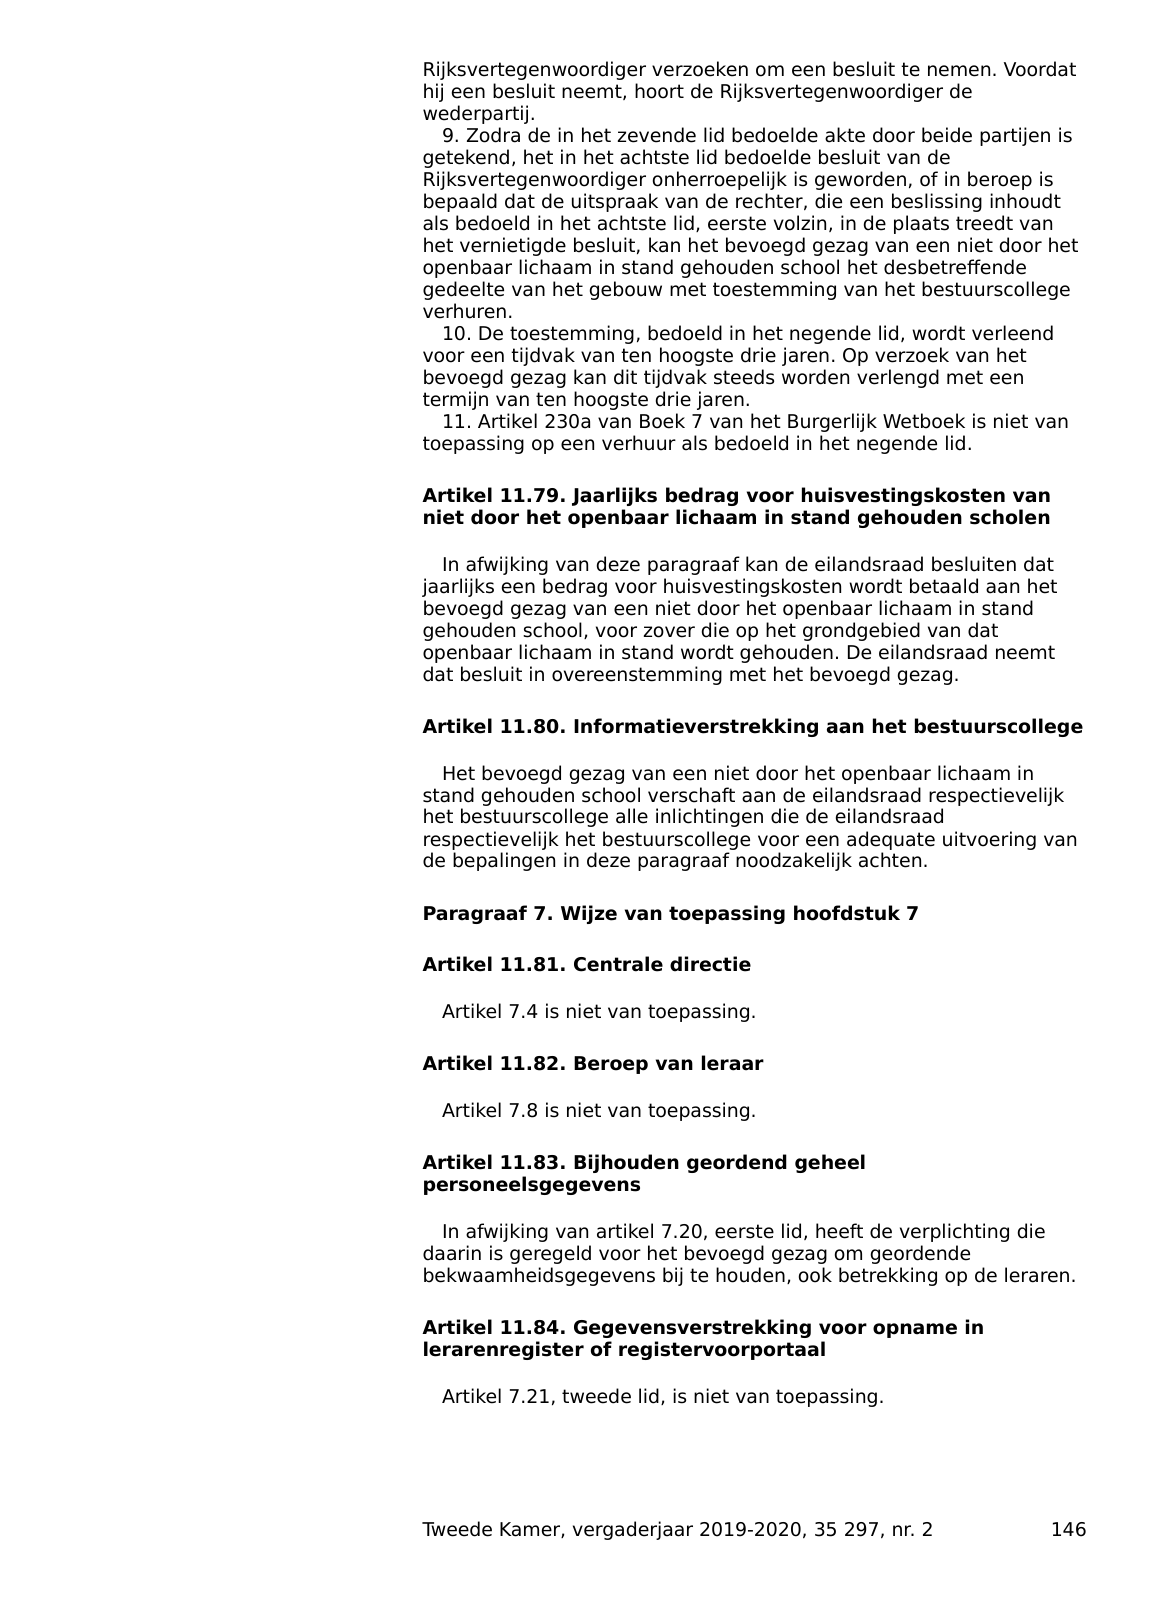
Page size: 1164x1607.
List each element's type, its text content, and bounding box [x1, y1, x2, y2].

text Rijksvertegenwoordiger verzoeken om een besluit te nemen. Voordat hij een besluit neemt, hoort de Rijksvertegenwoordiger de wederpartij. [422, 59, 1087, 125]
subtitle Artikel 11.83. Bijhouden geordend geheel personeelsgegevens [422, 1152, 1087, 1196]
subtitle Artikel 11.80. Informatieverstrekking aan het bestuurscollege [422, 716, 1087, 737]
text Artikel 7.21, tweede lid, is niet van toepassing. [422, 1386, 1087, 1408]
text Artikel 7.8 is niet van toepassing. [422, 1100, 1087, 1122]
subtitle Artikel 11.81. Centrale directie [422, 954, 1087, 976]
subtitle Artikel 11.82. Beroep van leraar [422, 1053, 1087, 1075]
subtitle Artikel 11.79. Jaarlijks bedrag voor huisvestingskosten van niet door het openbaar lichaam in stand gehouden scholen [422, 485, 1087, 529]
subtitle Artikel 11.84. Gegevensverstrekking voor opname in lerarenregister of registervoorportaal [422, 1317, 1087, 1361]
text 11. Artikel 230a van Boek 7 van het Burgerlijk Wetboek is niet van toepassing op een verhuur als bedoeld in het negende lid. [422, 411, 1087, 455]
text 9. Zodra de in het zevende lid bedoelde akte door beide partijen is getekend, het in het achtste lid bedoelde besluit van de Rijksvertegenwoordiger onherroepelijk is geworden, of in beroep is bepaald dat de uitspraak van de rechter, die een beslissing inhoudt als bedoeld in het achtste lid, eerste volzin, in de plaats treedt van het vernietigde besluit, kan het bevoegd gezag van een niet door het openbaar lichaam in stand gehouden school het desbetreffende gedeelte van het gebouw met toestemming van het bestuurscollege verhuren. [422, 125, 1087, 323]
subtitle Paragraaf 7. Wijze van toepassing hoofdstuk 7 [422, 902, 1087, 924]
text In afwijking van deze paragraaf kan de eilandsraad besluiten dat jaarlijks een bedrag voor huisvestingskosten wordt betaald aan het bevoegd gezag van een niet door het openbaar lichaam in stand gehouden school, voor zover die op het grondgebied van dat openbaar lichaam in stand wordt gehouden. De eilandsraad neemt dat besluit in overeenstemming met het bevoegd gezag. [422, 554, 1087, 686]
text Artikel 7.4 is niet van toepassing. [422, 1001, 1087, 1023]
text In afwijking van artikel 7.20, eerste lid, heeft de verplichting die daarin is geregeld voor het bevoegd gezag om geordende bekwaamheidsgegevens bij te houden, ook betrekking op de leraren. [422, 1221, 1087, 1287]
text Het bevoegd gezag van een niet door het openbaar lichaam in stand gehouden school verschaft aan de eilandsraad respectievelijk het bestuurscollege alle inlichtingen die de eilandsraad respectievelijk het bestuurscollege voor een adequate uitvoering van de bepalingen in deze paragraaf noodzakelijk achten. [422, 762, 1087, 872]
text 10. De toestemming, bedoeld in het negende lid, wordt verleend voor een tijdvak van ten hoogste drie jaren. Op verzoek van het bevoegd gezag kan dit tijdvak steeds worden verlengd met een termijn van ten hoogste drie jaren. [422, 323, 1087, 411]
